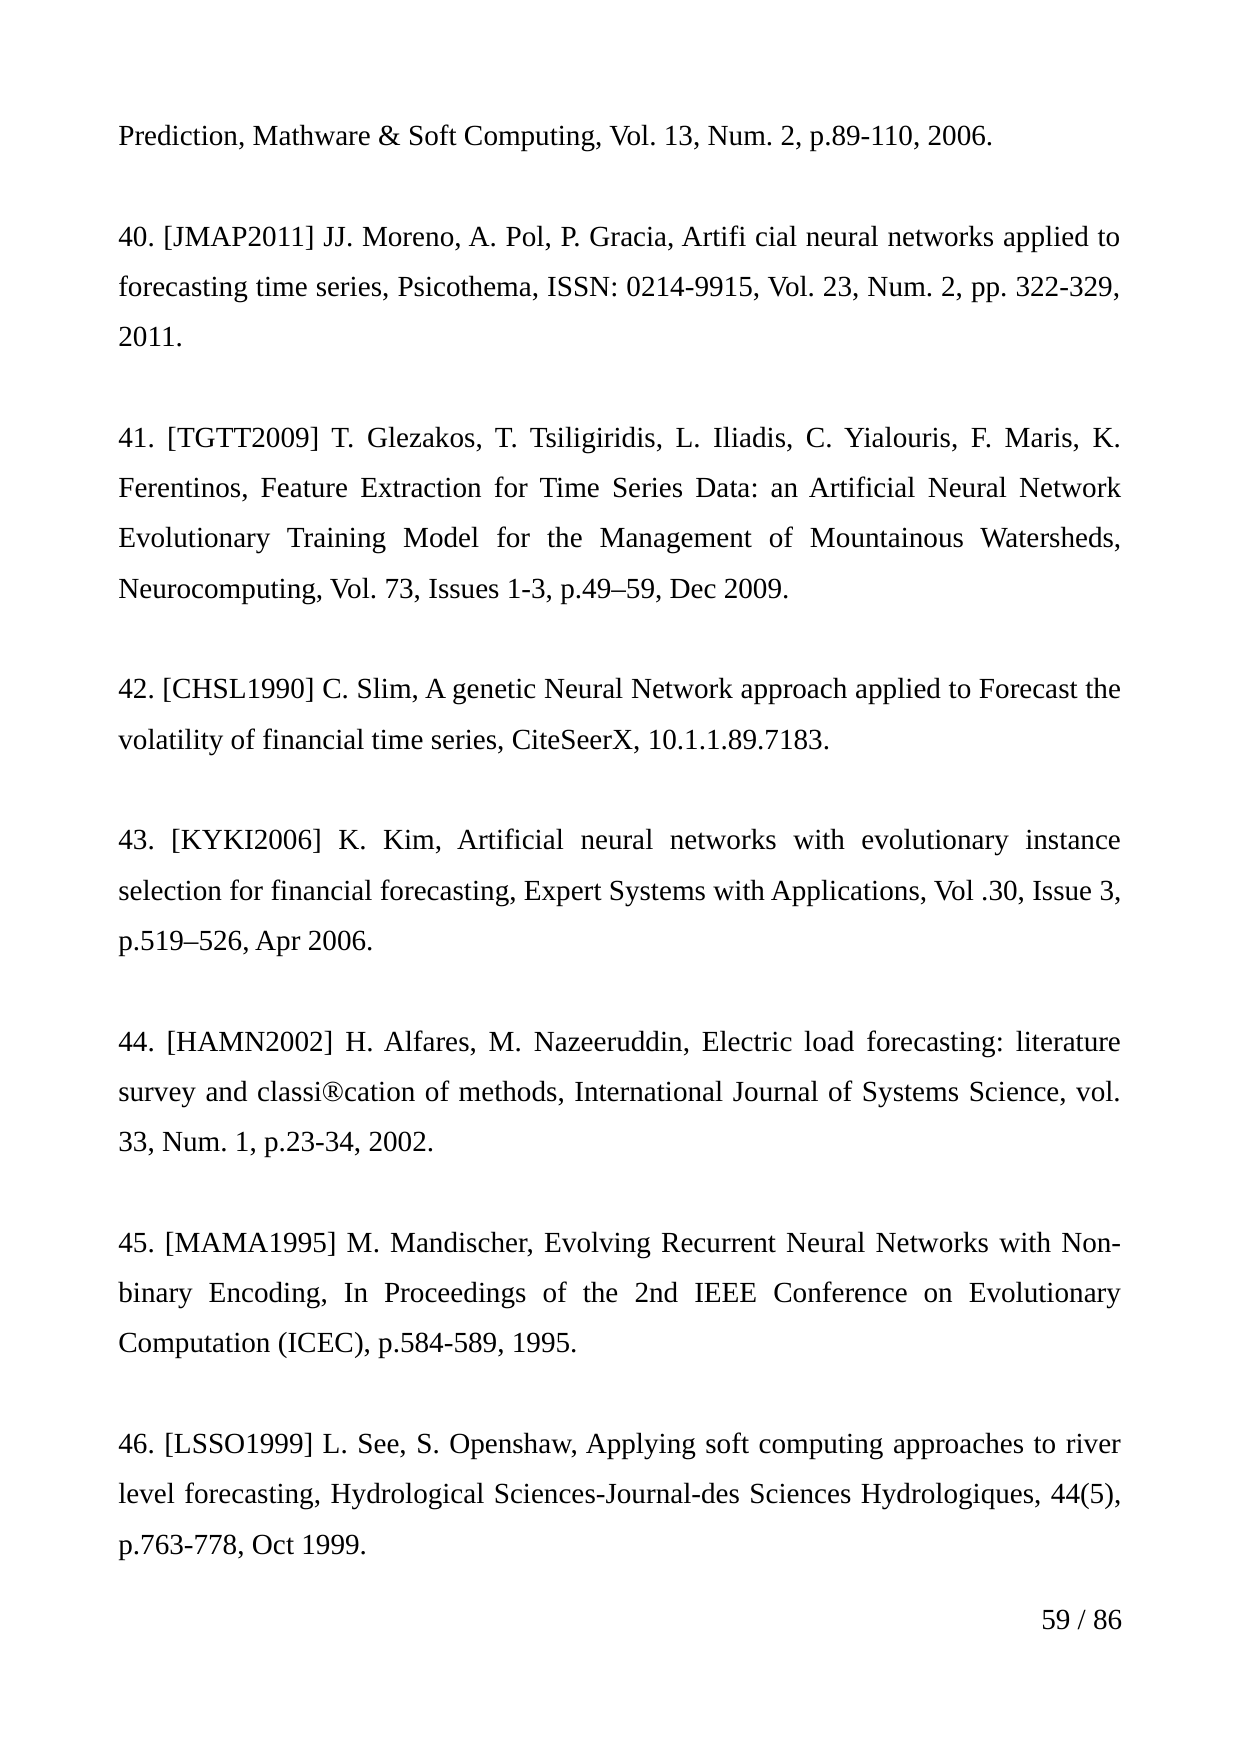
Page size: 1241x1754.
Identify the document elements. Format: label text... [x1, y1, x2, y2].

text 42. [CHSL1990] C. Slim, A genetic Neural Network approach applied to Forecast the volatility of financial time series, CiteSeerX, 10.1.1.89.7183. [118, 672, 1122, 755]
text 44. [HAMN2002] H. Alfares, M. Nazeeruddin, Electric load forecasting: literature survey and classi®cation of methods, International Journal of Systems Science, vol. 33, Num. 1, p.23-34, 2002. [118, 1024, 1122, 1158]
text 46. [LSSO1999] L. See, S. Openshaw, Applying soft computing approaches to river level forecasting, Hydrological Sciences-Journal-des Sciences Hydrologiques, 44(5), p.763-778, Oct 1999. [118, 1426, 1122, 1560]
text 45. [MAMA1995] M. Mandischer, Evolving Recurrent Neural Networks with Non-binary Encoding, In Proceedings of the 2nd IEEE Conference on Evolutionary Computation (ICEC), p.584-589, 1995. [118, 1225, 1122, 1359]
text 43. [KYKI2006] K. Kim, Artificial neural networks with evolutionary instance selection for financial forecasting, Expert Systems with Applications, Vol .30, Issue 3, p.519–526, Apr 2006. [118, 822, 1122, 957]
text 41. [TGTT2009] T. Glezakos, T. Tsiligiridis, L. Iliadis, C. Yialouris, F. Maris, K. Ferentinos, Feature Extraction for Time Series Data: an Artificial Neural Network Evolutionary Training Model for the Management of Mountainous Watersheds, Neurocomputing, Vol. 73, Issues 1-3, p.49–59, Dec 2009. [118, 420, 1122, 604]
text Prediction, Mathware & Soft Computing, Vol. 13, Num. 2, p.89-110, 2006. [118, 118, 1122, 152]
text 40. [JMAP2011] JJ. Moreno, A. Pol, P. Gracia, Artifi cial neural networks applied to forecasting time series, Psicothema, ISSN: 0214-9915, Vol. 23, Num. 2, pp. 322-329, 2011. [118, 219, 1122, 353]
